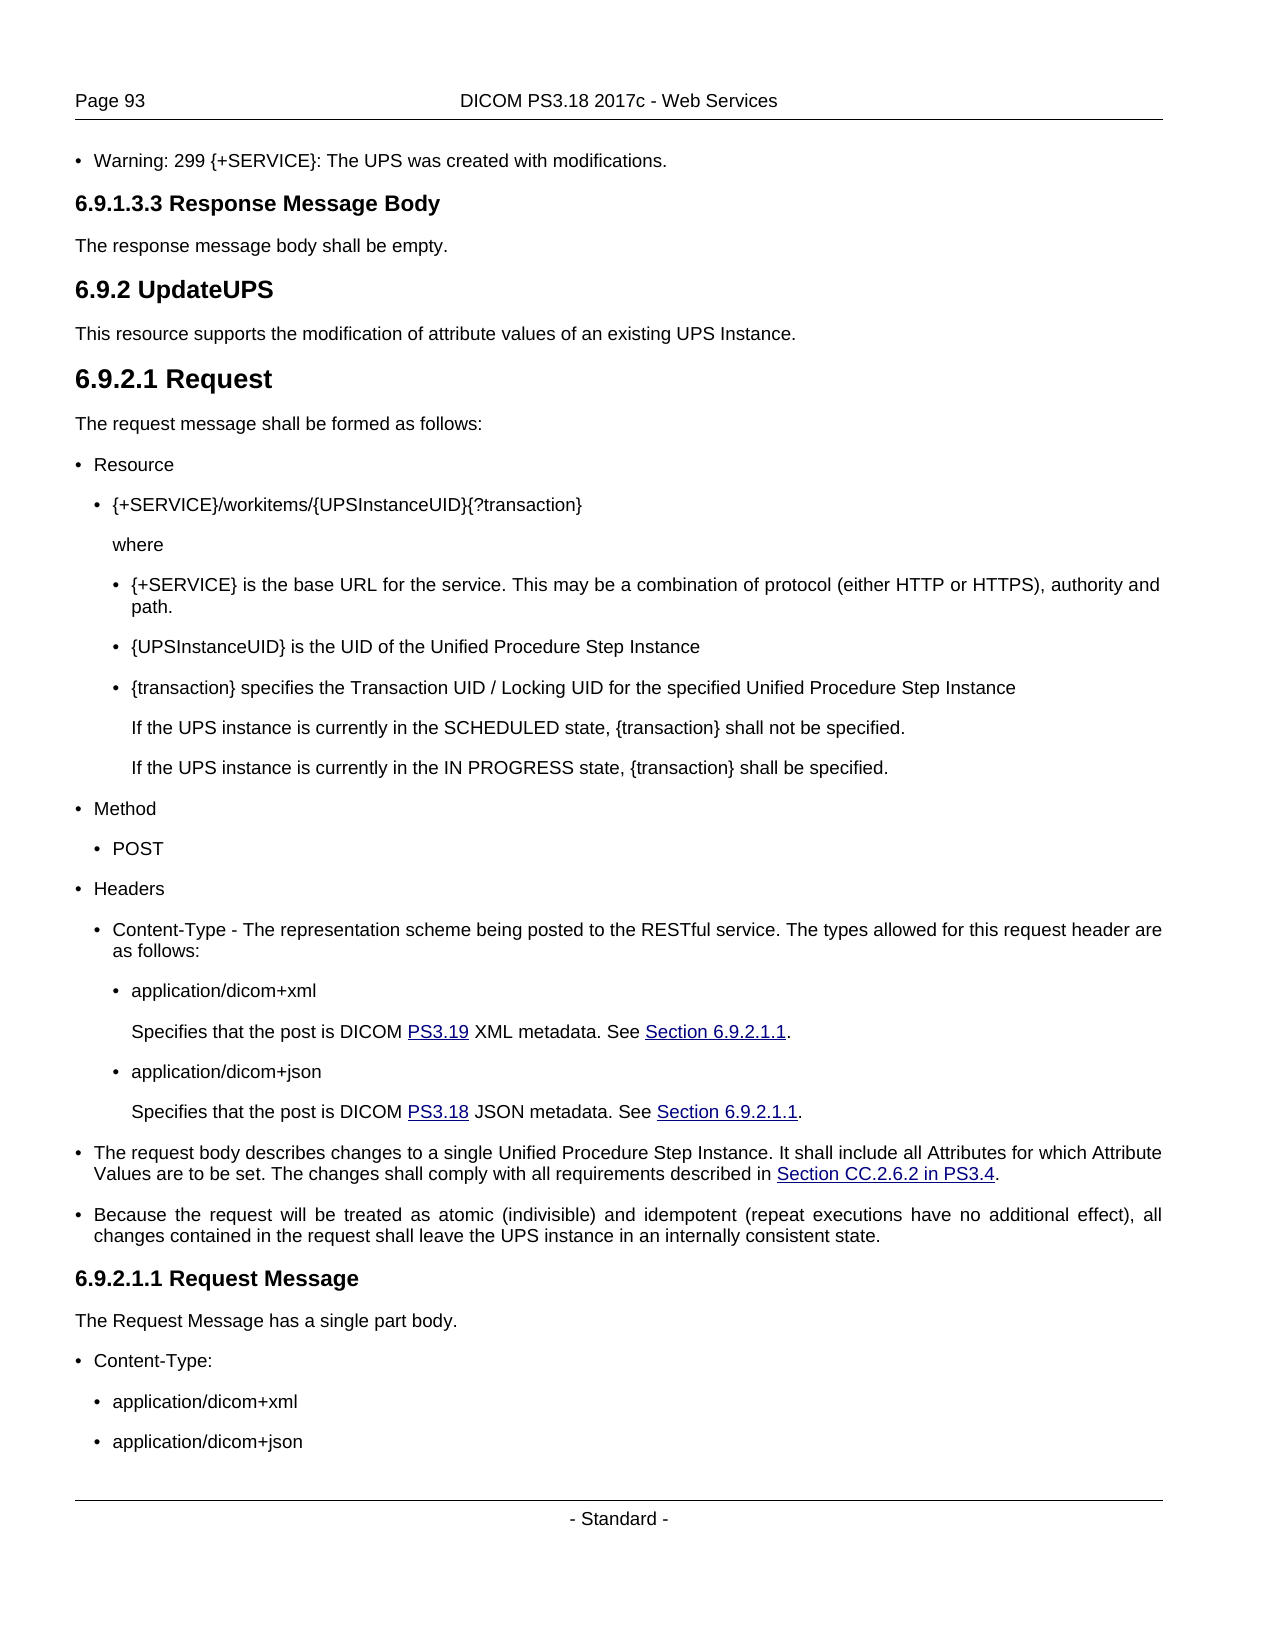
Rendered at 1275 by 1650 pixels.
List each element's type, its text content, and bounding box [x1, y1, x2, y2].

list application/dicom+xml [112, 980, 1162, 1002]
list application/dicom+xml [94, 1390, 1162, 1412]
list where [94, 534, 1162, 556]
list Warning: 299 {+SERVICE}: The UPS was created with modifications. [75, 150, 1162, 172]
text This resource supports the modification of attribute values of an existing UPS Instance. [75, 323, 1162, 344]
text The Request Message has a single part body. [75, 1310, 1162, 1331]
list {+SERVICE}/workitems/{UPSInstanceUID}{?transaction} [94, 494, 1162, 515]
list Specifies that the post is DICOM PS3.18 JSON metadata. See Section 6.9.2.1.1. [112, 1101, 1162, 1123]
text 6.9.2.1 Request [75, 363, 1162, 394]
list Because the request will be treated as atomic (indivisible) and idempotent (repeat executions have no additional effect), all changes contained in the request shall leave the UPS instance in an internally consistent state. [75, 1203, 1162, 1246]
text The request message shall be formed as follows: [75, 413, 1162, 434]
list Content-Type - The representation scheme being posted to the RESTful service. The types allowed for this request header are as follows: [94, 918, 1162, 961]
list {+SERVICE} is the base URL for the service. This may be a combination of protocol (either HTTP or HTTPS), authority and path. [112, 574, 1162, 617]
list Headers [75, 878, 1162, 899]
list POST [94, 838, 1162, 859]
list {transaction} specifies the Transaction UID / Locking UID for the specified Unified Procedure Step Instance [112, 676, 1162, 698]
list Resource [75, 453, 1162, 475]
text The response message body shall be empty. [75, 235, 1162, 256]
text 6.9.2.1.1 Request Message [75, 1265, 1162, 1291]
list application/dicom+json [112, 1061, 1162, 1082]
text 6.9.1.3.3 Response Message Body [75, 190, 1162, 216]
list If the UPS instance is currently in the SCHEDULED state, {transaction} shall not be specified. [112, 717, 1162, 738]
list The request body describes changes to a single Unified Procedure Step Instance. It shall include all Attributes for which Attribute Values are to be set. The changes shall comply with all requirements described in Section CC.2.6.2 in PS3.4. [75, 1141, 1162, 1184]
list Method [75, 797, 1162, 819]
list application/dicom+json [94, 1431, 1162, 1452]
list If the UPS instance is currently in the IN PROGRESS state, {transaction} shall be specified. [112, 757, 1162, 779]
list {UPSInstanceUID} is the UID of the Unified Procedure Step Instance [112, 636, 1162, 658]
text 6.9.2 UpdateUPS [75, 275, 1162, 304]
list Content-Type: [75, 1350, 1162, 1372]
list Specifies that the post is DICOM PS3.19 XML metadata. See Section 6.9.2.1.1. [112, 1021, 1162, 1042]
